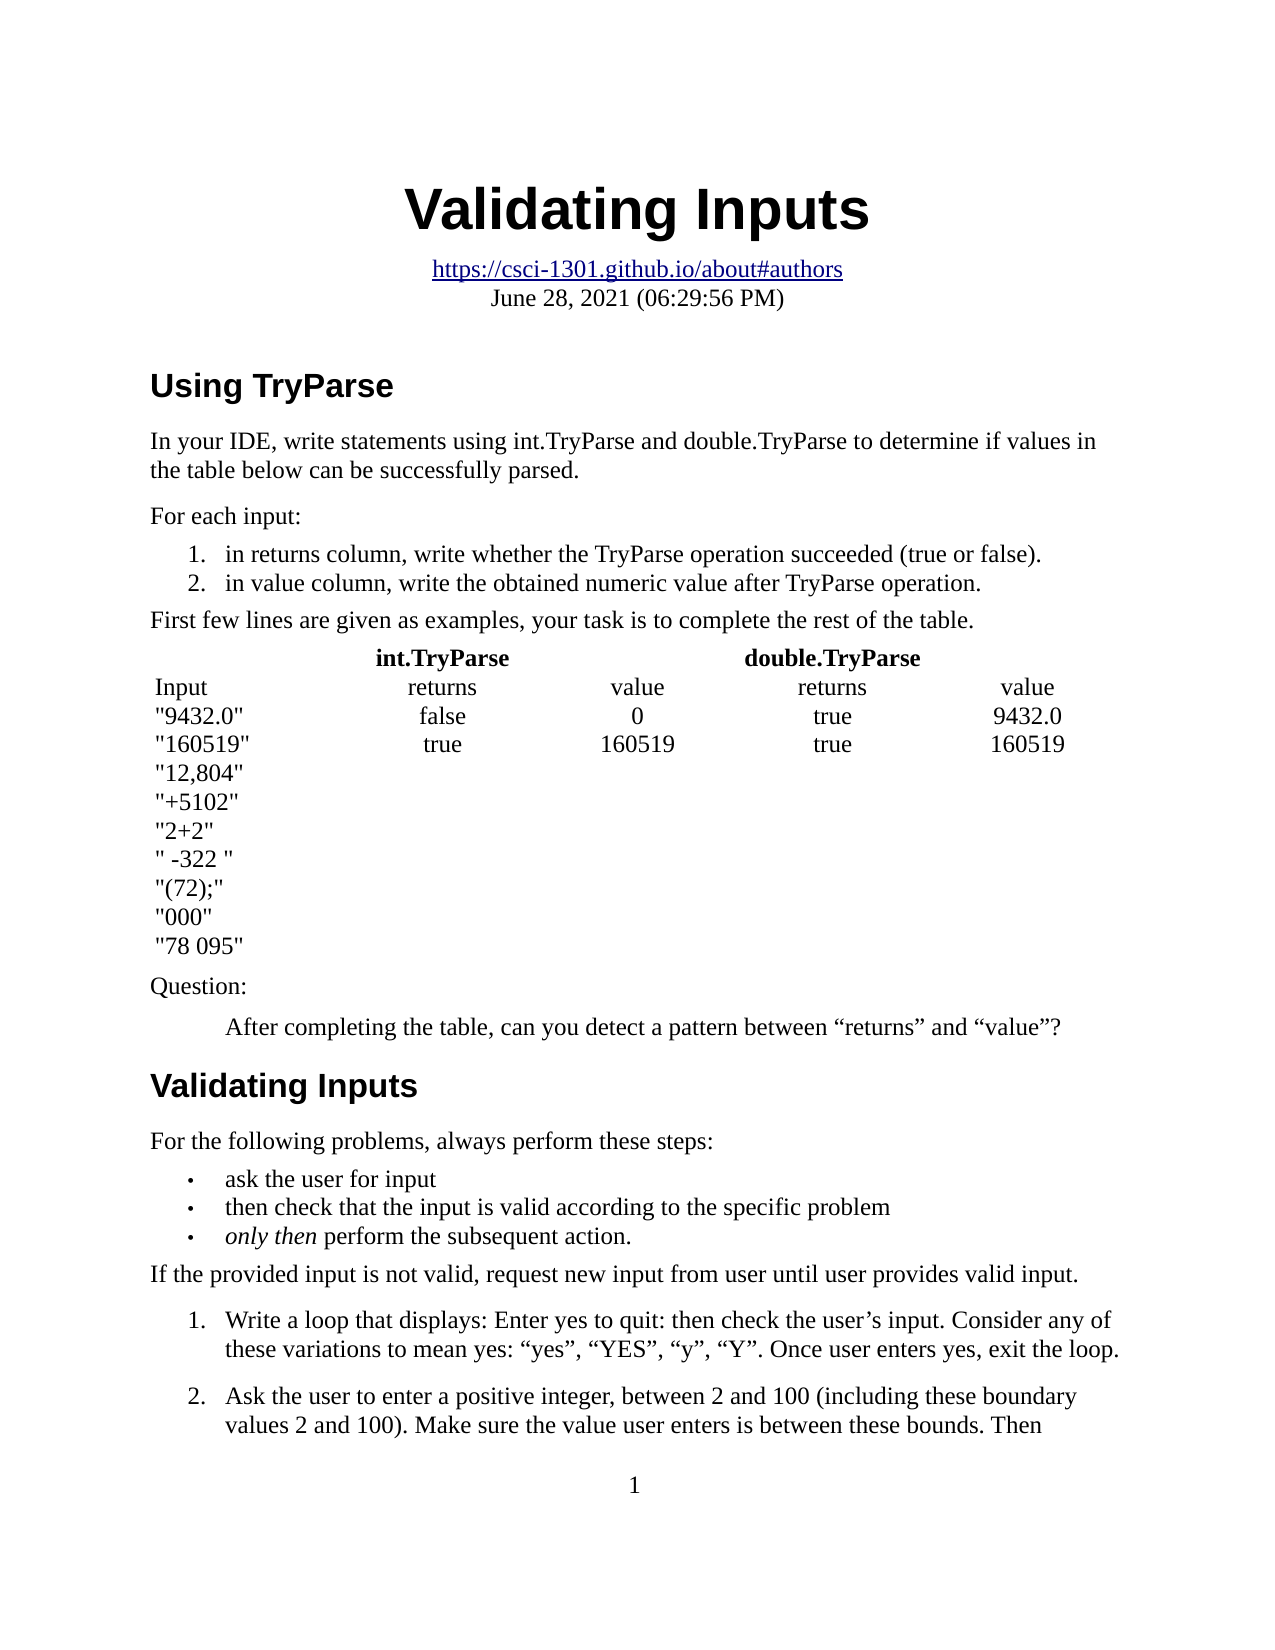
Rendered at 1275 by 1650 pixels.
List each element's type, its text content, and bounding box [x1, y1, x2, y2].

table_cell true [735, 730, 930, 758]
list ask the user for input [187, 1164, 1125, 1192]
table_cell [345, 845, 540, 873]
table_cell "160519" [150, 730, 345, 758]
table_header [540, 643, 735, 672]
table_cell "(72);" [150, 873, 345, 902]
table_header int.TryParse [345, 643, 540, 672]
table_cell 160519 [540, 730, 735, 758]
table_cell [345, 873, 540, 902]
table_cell [735, 758, 930, 787]
table_cell [735, 873, 930, 902]
text In your IDE, write statements using int.TryParse and double.TryParse to determine if values in the table below can be successfully parsed. [150, 426, 1125, 483]
table_cell [345, 902, 540, 931]
table_cell "12,804" [150, 758, 345, 787]
text June 28, 2021 (06:29:56 PM) [150, 283, 1125, 312]
table_cell [735, 845, 930, 873]
table_cell "78 095" [150, 931, 345, 959]
table_header double.TryParse [735, 643, 930, 672]
list then check that the input is valid according to the specific problem [187, 1192, 1125, 1221]
table_cell value [930, 672, 1125, 701]
subtitle Using TryParse [150, 366, 1125, 404]
table_cell Input [150, 672, 345, 701]
title Validating Inputs [150, 175, 1125, 242]
table_cell "000" [150, 902, 345, 931]
table_cell value [540, 672, 735, 701]
table_cell [345, 931, 540, 959]
table_cell 9432.0 [930, 701, 1125, 729]
table_cell returns [345, 672, 540, 701]
text After completing the table, can you detect a pattern between “returns” and “value”? [225, 1012, 1125, 1041]
text If the provided input is not valid, request new input from user until user provides valid input. [150, 1259, 1125, 1288]
table_cell "2+2" [150, 816, 345, 844]
list Write a loop that displays: Enter yes to quit: then check the user’s input. Consider any of these variations to mean yes: “yes”, “YES”, “y”, “Y”. Once user enters yes, exit the loop. [187, 1306, 1125, 1363]
text Question: [150, 971, 1125, 1000]
text First few lines are given as examples, your task is to complete the rest of the table. [150, 606, 1125, 634]
table_cell [930, 873, 1125, 902]
table_cell [930, 758, 1125, 787]
table_cell [540, 873, 735, 902]
list only then perform the subsequent action. [187, 1221, 1125, 1250]
table_cell true [735, 701, 930, 729]
table_cell [735, 816, 930, 844]
list in value column, write the obtained numeric value after TryParse operation. [187, 568, 1125, 597]
table_cell [735, 902, 930, 931]
table_cell [345, 787, 540, 816]
table_cell " -322 " [150, 845, 345, 873]
table_cell [930, 902, 1125, 931]
table_cell [540, 931, 735, 959]
list in returns column, write whether the TryParse operation succeeded (true or false). [187, 539, 1125, 568]
subtitle Validating Inputs [150, 1066, 1125, 1104]
text For the following problems, always perform these steps: [150, 1126, 1125, 1155]
table_header [930, 643, 1125, 672]
table_cell [345, 816, 540, 844]
table_cell true [345, 730, 540, 758]
table_cell 0 [540, 701, 735, 729]
list Ask the user to enter a positive integer, between 2 and 100 (including these boundary values 2 and 100). Make sure the value user enters is between these bounds. Then [187, 1381, 1125, 1438]
table_cell [540, 902, 735, 931]
table_cell [540, 816, 735, 844]
table_cell [930, 845, 1125, 873]
table_cell [735, 931, 930, 959]
table_cell [540, 758, 735, 787]
table_cell "+5102" [150, 787, 345, 816]
table_cell 160519 [930, 730, 1125, 758]
table_cell false [345, 701, 540, 729]
table_cell [930, 931, 1125, 959]
table_cell "9432.0" [150, 701, 345, 729]
table_header [150, 643, 345, 672]
table_cell [540, 787, 735, 816]
text https://csci-1301.github.io/about#authors [150, 254, 1125, 283]
table_cell [735, 787, 930, 816]
table_cell [540, 845, 735, 873]
text For each input: [150, 501, 1125, 530]
table_cell [345, 758, 540, 787]
table_cell [930, 787, 1125, 816]
table_cell returns [735, 672, 930, 701]
table_cell [930, 816, 1125, 844]
